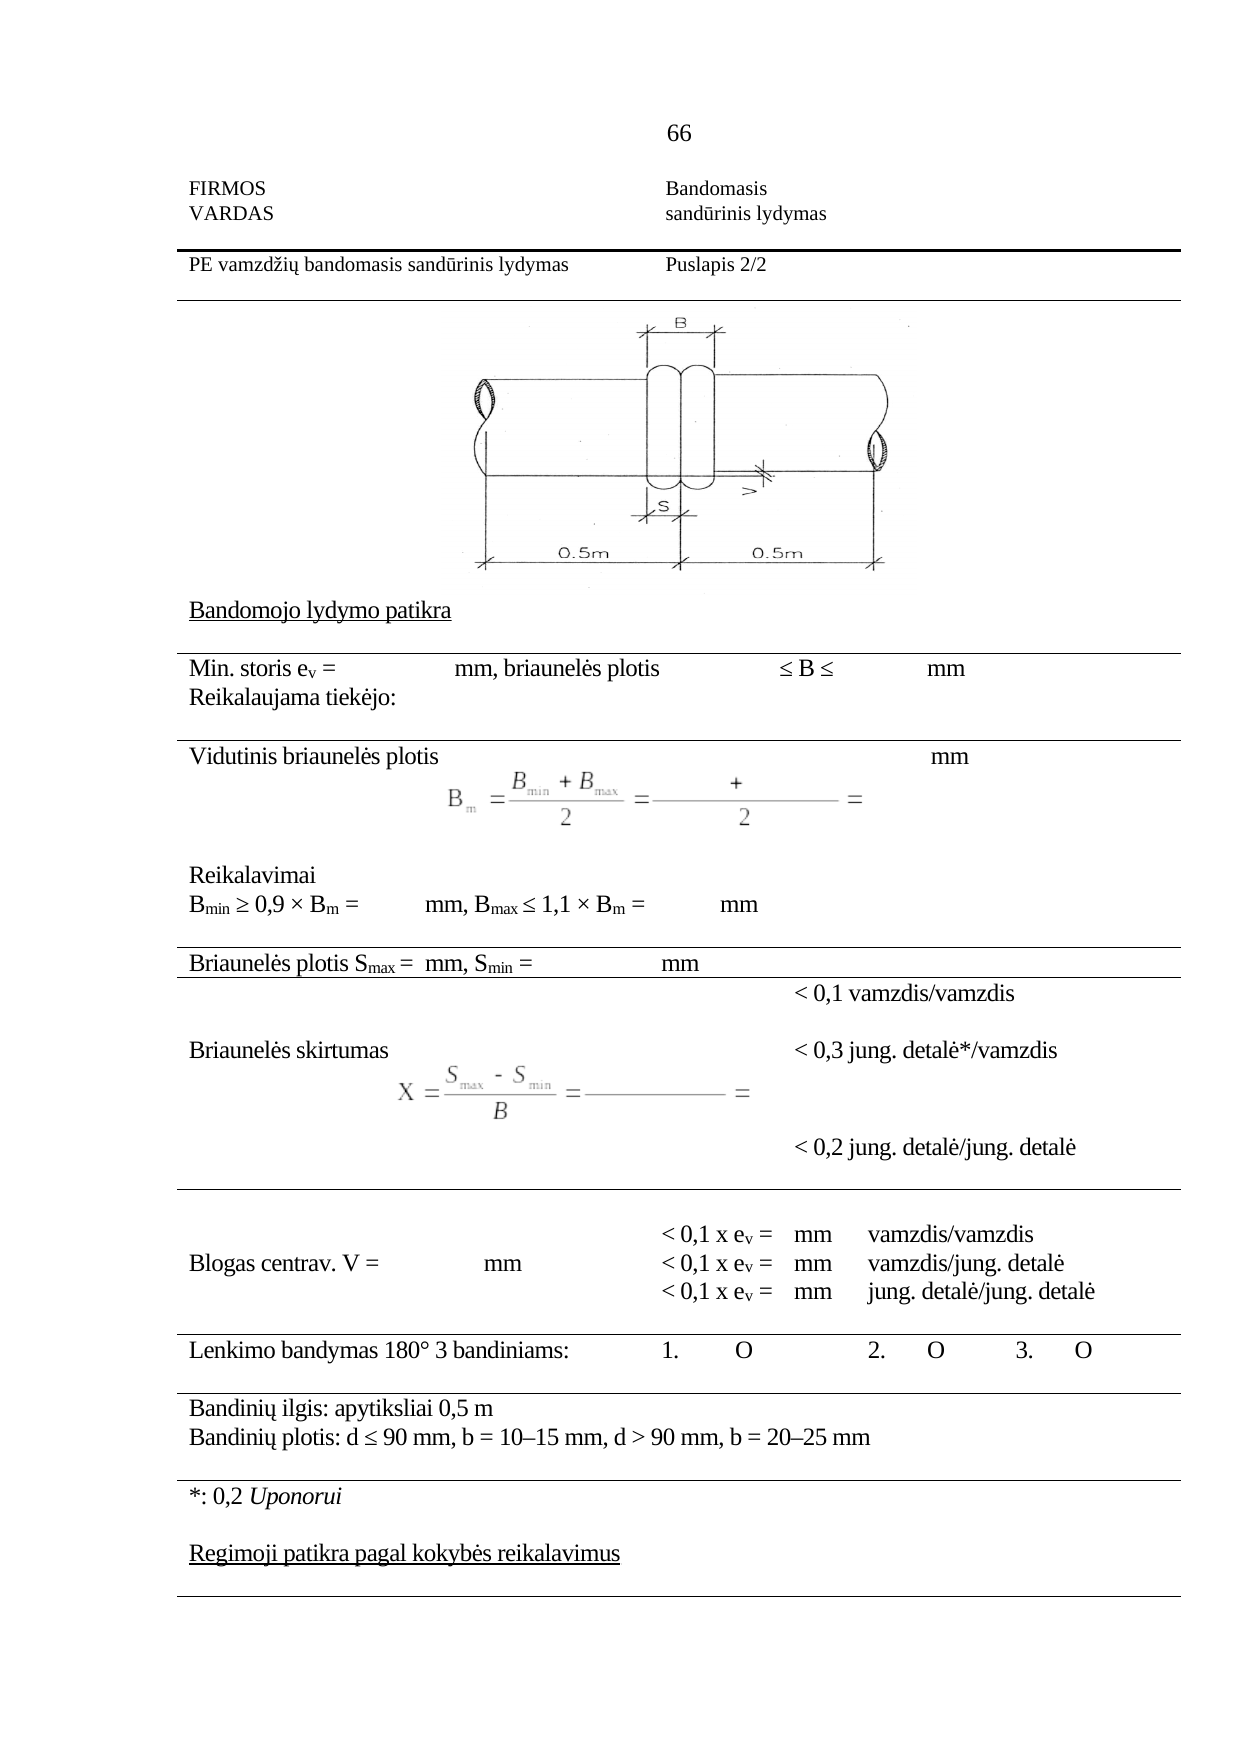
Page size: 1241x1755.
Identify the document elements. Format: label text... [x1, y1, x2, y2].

table_header Bandomojo lydymo patikra [177, 595, 1181, 624]
table_cell [177, 1364, 1181, 1392]
table_cell < 0,1 vamzdis/vamzdis [177, 978, 1181, 1006]
table_cell Lenkimo bandymas 180° 3 bandiniams: 1. O 2. O 3. O [177, 1335, 1181, 1364]
table_cell Bandinių ilgis: apytiksliai 0,5 m [177, 1394, 1181, 1422]
table_cell [177, 1510, 1181, 1538]
table_cell < 0,2 jung. detalė/jung. detalė [177, 1132, 1181, 1160]
table_cell Reikalavimai [177, 861, 1181, 889]
table_cell [177, 832, 1181, 861]
table_cell Bmin ≥ 0,9 × Bm = mm, Bmax ≤ 1,1 × Bm = mm [177, 889, 1181, 918]
table_cell Puslapis 2/2 [654, 252, 1181, 276]
table_cell Briaunelės plotis Smax = mm, Smin = mm [177, 948, 1181, 977]
table_cell [177, 1567, 1181, 1596]
table_cell [177, 624, 1181, 652]
table_cell Reikalaujama tiekėjo: [177, 682, 1181, 711]
table_cell [177, 1160, 1181, 1189]
table_header Bandomasis sandūrinis lydymas [654, 176, 1181, 225]
table_cell *: 0,2 Uponorui [177, 1481, 1181, 1509]
table_cell [177, 1451, 1181, 1480]
table_cell [177, 1190, 1181, 1219]
table_cell < 0,1 x ev = mm jung. detalė/jung. detalė [177, 1276, 1181, 1305]
table_cell [177, 225, 654, 249]
table_cell [654, 225, 1181, 249]
table_cell < 0,1 x ev = mm vamzdis/vamzdis [177, 1219, 1181, 1248]
table_cell Briaunelės skirtumas < 0,3 jung. detalė*/vamzdis [177, 1035, 1181, 1132]
table_header FIRMOS VARDAS [177, 176, 654, 225]
table_cell Blogas centrav. V = mm < 0,1 x ev = mm vamzdis/jung. detalė [177, 1248, 1181, 1276]
table_cell [177, 1006, 1181, 1035]
table_cell Min. storis ev = mm, briaunelės plotis ≤ B ≤ mm [177, 654, 1181, 682]
table_cell Bandinių plotis: d ≤ 90 mm, b = 10–15 mm, d > 90 mm, b = 20–25 mm [177, 1422, 1181, 1451]
table_cell [177, 711, 1181, 740]
table_cell [177, 276, 654, 300]
table_cell [177, 918, 1181, 947]
table_cell [654, 276, 1181, 300]
table_cell Vidutinis briaunelės plotis mm [177, 741, 1181, 832]
table_cell [177, 1305, 1181, 1334]
table_cell PE vamzdžių bandomasis sandūrinis lydymas [177, 252, 654, 276]
table_cell Regimoji patikra pagal kokybės reikalavimus [177, 1538, 1181, 1567]
